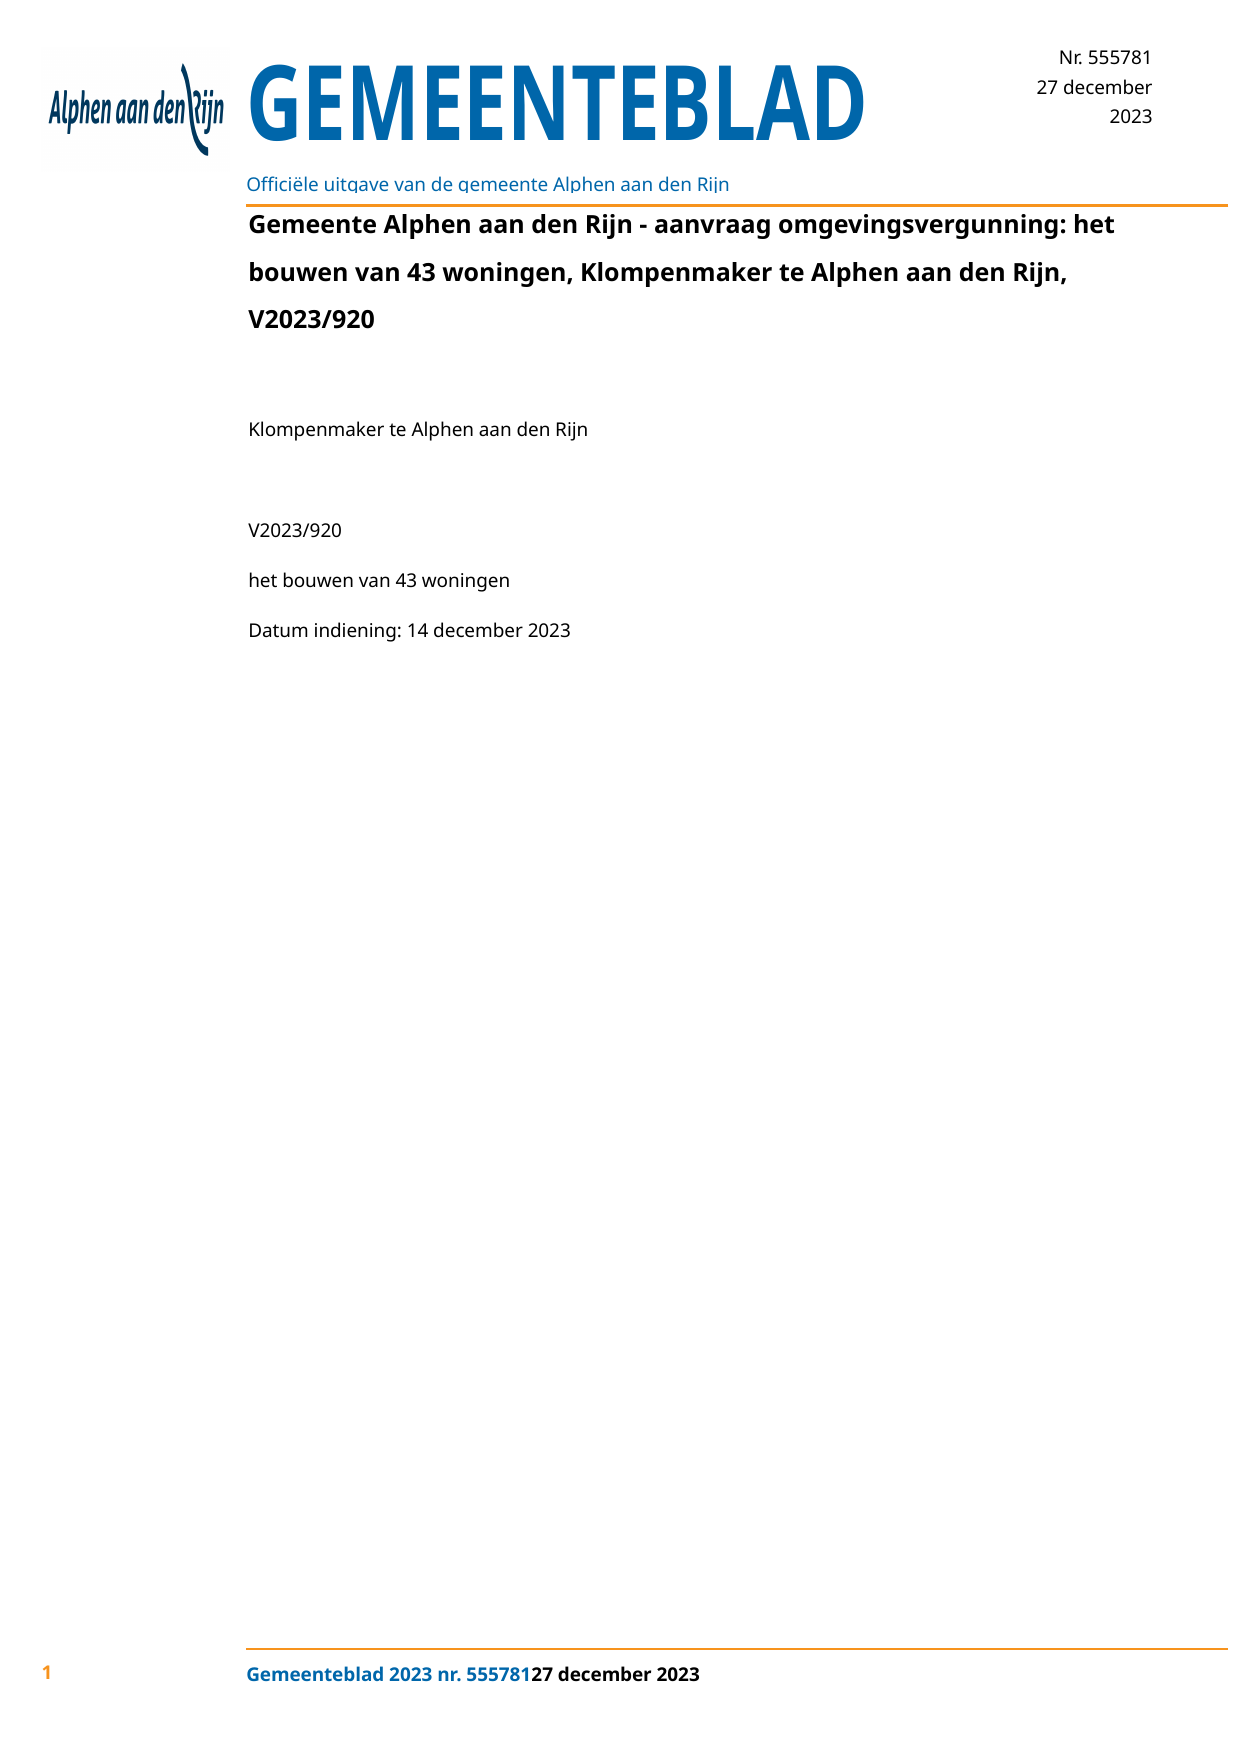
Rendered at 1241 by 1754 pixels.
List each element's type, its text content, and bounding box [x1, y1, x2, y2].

picture [41, 47, 231, 172]
text Datum indiening: 14 december 2023 [248, 618, 1152, 643]
text V2023/920 [248, 517, 1152, 542]
text het bouwen van 43 woningen [248, 567, 1152, 593]
text Gemeente Alphen aan den Rijn - aanvraag omgevingsvergunning: het bouwen van 43 woningen, Klompenmaker te Alphen aan den Rijn, V2023/920 [248, 207, 1152, 336]
text Klompenmaker te Alphen aan den Rijn [248, 416, 1152, 442]
